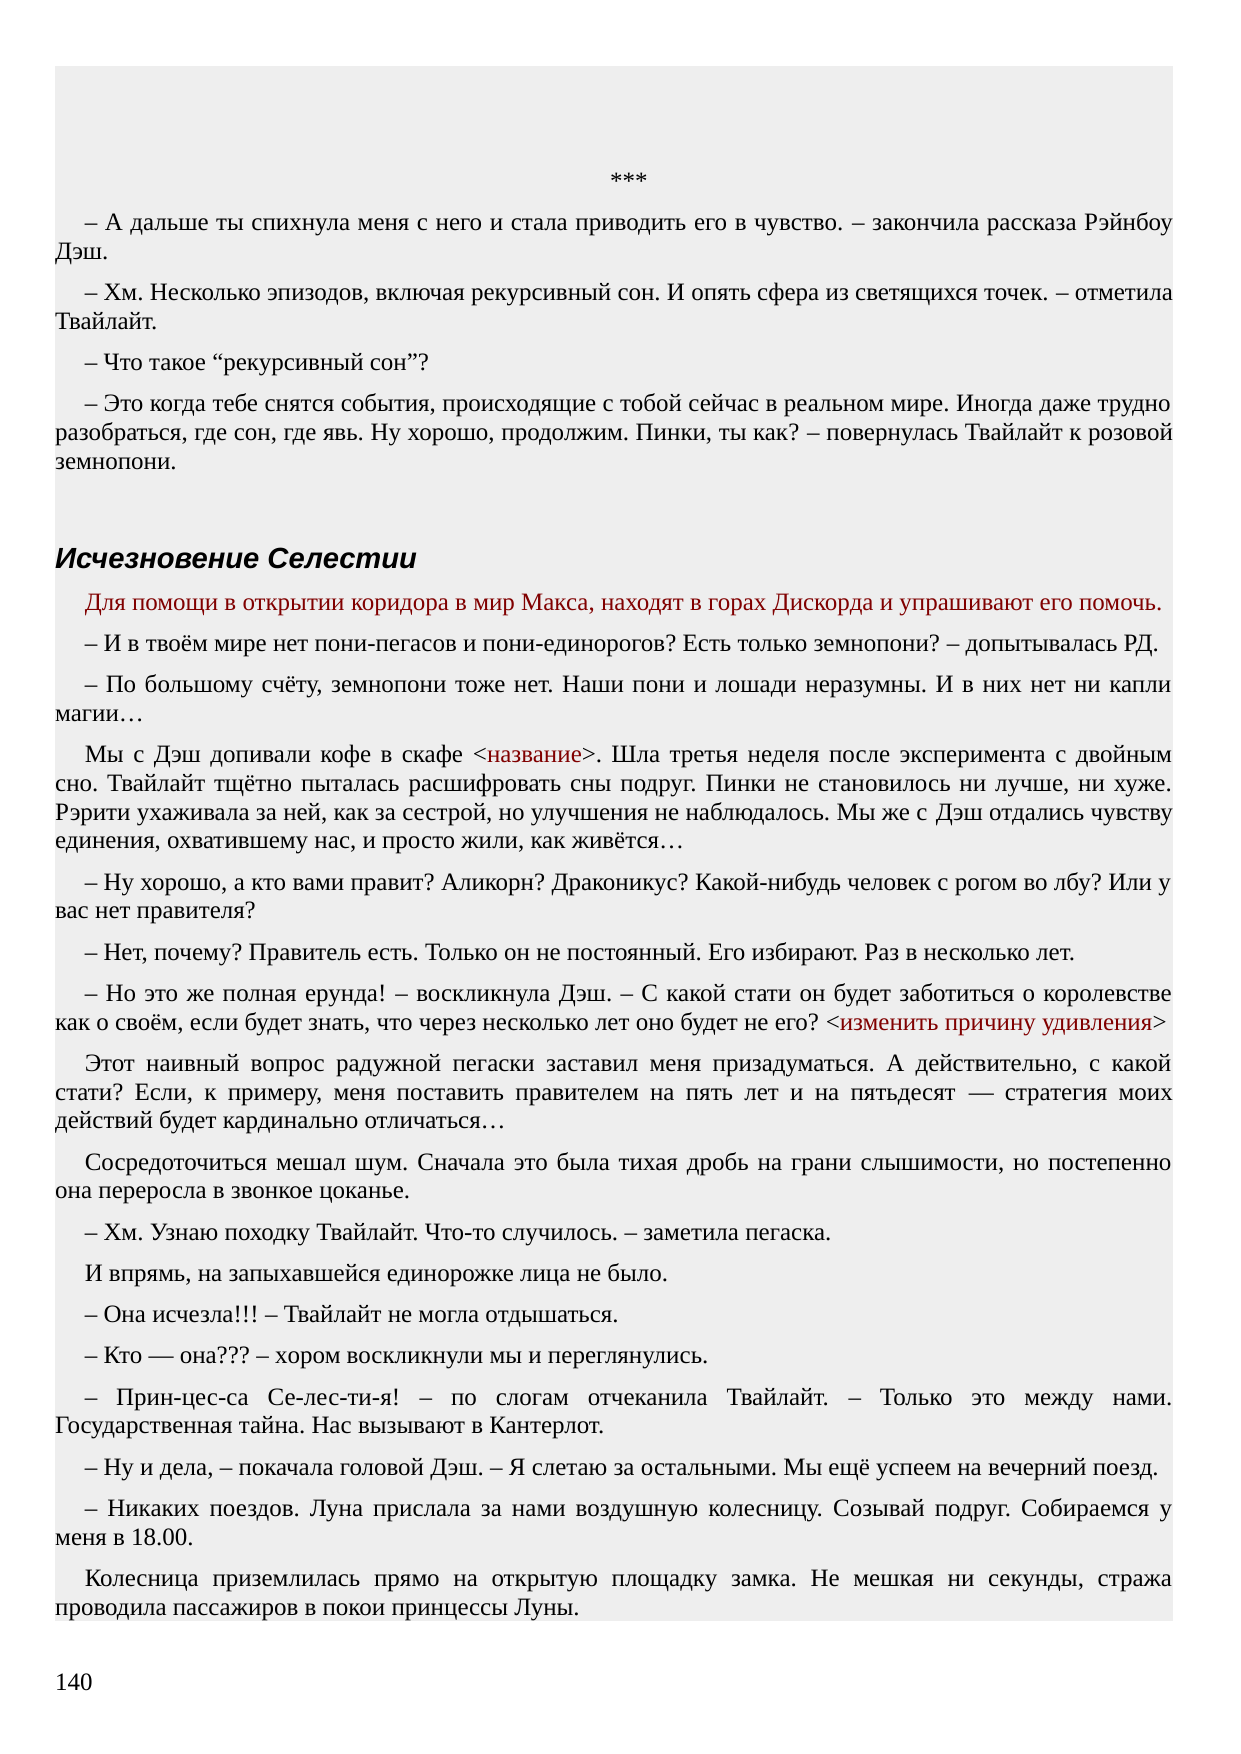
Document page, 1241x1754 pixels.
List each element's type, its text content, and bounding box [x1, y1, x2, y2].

text Для помощи в открытии коридора в мир Макса, находят в горах Дискорда и упрашивают его помочь. [55, 587, 1173, 616]
text Мы с Дэш допивали кофе в cкафе <название>. Шла третья неделя после эксперимента с двойным сно. Твайлайт тщётно пыталась расшифровать сны подруг. Пинки не становилось ни лучше, ни хуже. Рэрити ухаживала за ней, как за сестрой, но улучшения не наблюдалось. Мы же с Дэш отдались чувству единения, охватившему нас, и просто жили, как живётся… [55, 739, 1173, 854]
text – Ну хорошо, а кто вами правит? Аликорн? Драконикус? Какой-нибудь человек с рогом во лбу? Или у вас нет правителя? [55, 867, 1173, 924]
text – Это когда тебе снятся события, происходящие с тобой сейчас в реальном мире. Иногда даже трудно разобраться, где сон, где явь. Ну хорошо, продолжим. Пинки, ты как? – повернулась Твайлайт к розовой земнопони. [55, 388, 1173, 474]
text – И в твоём мире нет пони-пегасов и пони-единорогов? Есть только земнопони? – допытывалась РД. [55, 628, 1173, 657]
text Сосредоточиться мешал шум. Сначала это была тихая дробь на грани слышимости, но постепенно она переросла в звонкое цоканье. [55, 1147, 1173, 1204]
text И впрямь, на запыхавшейся единорожке лица не было. [55, 1258, 1173, 1287]
text – По большому счёту, земнопони тоже нет. Наши пони и лошади неразумны. И в них нет ни капли магии… [55, 669, 1173, 727]
text – Никаких поездов. Луна прислала за нами воздушную колесницу. Созывай подруг. Собираемся у меня в 18.00. [55, 1493, 1173, 1551]
text – Хм. Узнаю походку Твайлайт. Что-то случилось. – заметила пегаска. [55, 1217, 1173, 1246]
text – Но это же полная ерунда! – воскликнула Дэш. – С какой стати он будет заботиться о королевстве как о своём, если будет знать, что через несколько лет оно будет не его? <изменить причину удивления> [55, 978, 1173, 1036]
subtitle Исчезновение Селестии [55, 541, 1173, 574]
text – Прин-цес-са Се-лес-ти-я! – по слогам отчеканила Твайлайт. – Только это между нами. Государственная тайна. Нас вызывают в Кантерлот. [55, 1382, 1173, 1439]
text – Кто — она??? – хором воскликнули мы и переглянулись. [55, 1341, 1173, 1369]
text Колесница приземлилась прямо на открытую площадку замка. Не мешкая ни секунды, стража проводила пассажиров в покои принцессы Луны. [55, 1563, 1173, 1621]
text – А дальше ты спихнула меня с него и стала приводить его в чувство. – закончила рассказа Рэйнбоу Дэш. [55, 207, 1173, 264]
text – Хм. Несколько эпизодов, включая рекурсивный сон. И опять сфера из светящихся точек. – отметила Твайлайт. [55, 277, 1173, 334]
text *** [55, 166, 1173, 194]
text – Нет, почему? Правитель есть. Только он не постоянный. Его избирают. Раз в несколько лет. [55, 937, 1173, 966]
text – Что такое “рекурсивный сон”? [55, 347, 1173, 376]
text – Она исчезла!!! – Твайлайт не могла отдышаться. [55, 1299, 1173, 1328]
text – Ну и дела, – покачала головой Дэш. – Я слетаю за остальными. Мы ещё успеем на вечерний поезд. [55, 1452, 1173, 1481]
text Этот наивный вопрос радужной пегаски заставил меня призадуматься. А действительно, с какой стати? Если, к примеру, меня поставить правителем на пять лет и на пятьдесят — стратегия моих действий будет кардинально отличаться… [55, 1048, 1173, 1134]
